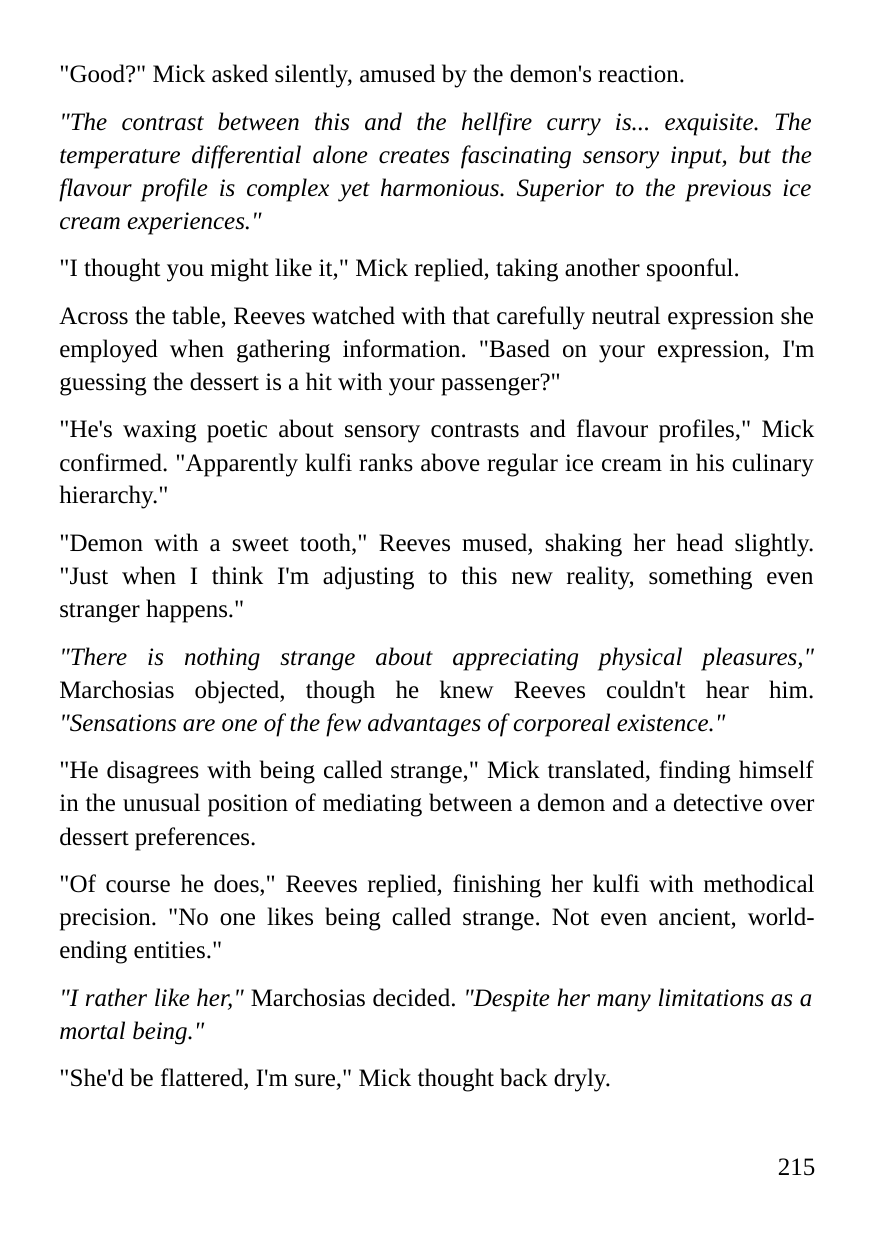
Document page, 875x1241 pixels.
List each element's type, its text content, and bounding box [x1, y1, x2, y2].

text "He disagrees with being called strange," Mick translated, finding himself in the unusual position of mediating between a demon and a detective over dessert preferences. [59, 756, 815, 850]
text "There is nothing strange about appreciating physical pleasures," Marchosias objected, though he knew Reeves couldn't hear him. "Sensations are one of the few advantages of corporeal existence." [59, 642, 815, 737]
text "I thought you might like it," Mick replied, taking another spoonful. [59, 253, 815, 282]
text "He's waxing poetic about sensory contrasts and flavour profiles," Mick confirmed. "Apparently kulfi ranks above regular ice cream in his culinary hierarchy." [59, 414, 815, 509]
text "I rather like her," Marchosias decided. "Despite her many limitations as a mortal being." [59, 983, 815, 1044]
text "Demon with a sweet tooth," Reeves mused, shaking her head slightly. "Just when I think I'm adjusting to this new reality, something even stranger happens." [59, 528, 815, 623]
text "She'd be flattered, I'm sure," Mick thought back dryly. [59, 1063, 815, 1092]
text Across the table, Reeves watched with that carefully neutral expression she employed when gathering information. "Based on your expression, I'm guessing the dessert is a hit with your passenger?" [59, 301, 815, 396]
text "Of course he does," Reeves replied, finishing her kulfi with methodical precision. "No one likes being called strange. Not even ancient, world-ending entities." [59, 869, 815, 964]
text "Good?" Mick asked silently, amused by the demon's reaction. [59, 59, 815, 88]
text "The contrast between this and the hellfire curry is... exquisite. The temperature differential alone creates fascinating sensory input, but the flavour profile is complex yet harmonious. Superior to the previous ice cream experiences." [59, 107, 815, 234]
